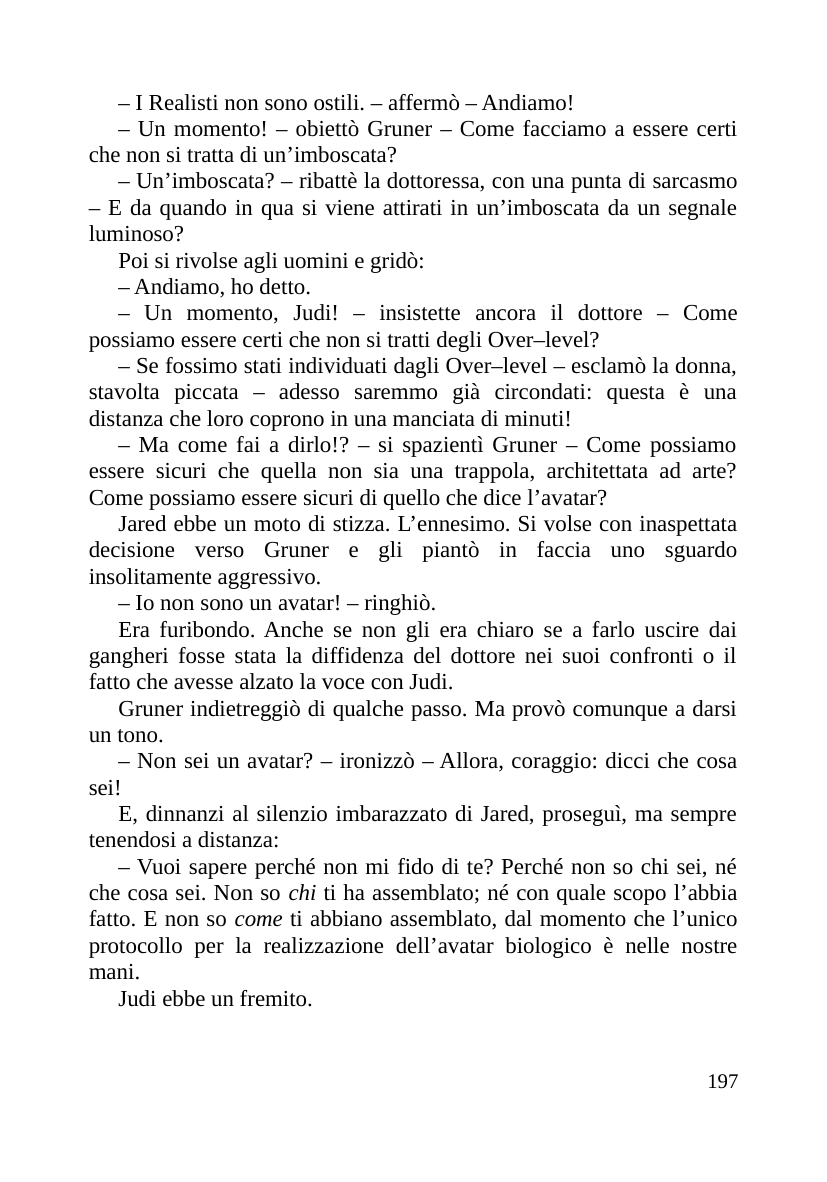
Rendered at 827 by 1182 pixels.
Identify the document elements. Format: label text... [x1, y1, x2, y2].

text – Un momento, Judi! – insistette ancora il dottore – Come possiamo essere certi che non si tratti degli Over–level? [88, 299, 738, 352]
text Gruner indietreggiò di qualche passo. Ma provò comunque a darsi un tono. [88, 695, 738, 747]
text Poi si rivolse agli uomini e gridò: [88, 247, 738, 273]
text – Ma come fai a dirlo!? – si spazientì Gruner – Come possiamo essere sicuri che quella non sia una trappola, architettata ad arte? Come possiamo essere sicuri di quello che dice l’avatar? [88, 431, 738, 510]
text – Un’imboscata? – ribattè la dottoressa, con una punta di sarcasmo – E da quando in qua si viene attirati in un’imboscata da un segnale luminoso? [88, 168, 738, 247]
text – Andiamo, ho detto. [88, 273, 738, 299]
text Jared ebbe un moto di stizza. L’ennesimo. Si volse con inaspettata decisione verso Gruner e gli piantò in faccia uno sguardo insolitamente aggressivo. [88, 510, 738, 589]
text Era furibondo. Anche se non gli era chiaro se a farlo uscire dai gangheri fosse stata la diffidenza del dottore nei suoi confronti o il fatto che avesse alzato la voce con Judi. [88, 616, 738, 695]
text – Non sei un avatar? – ironizzò – Allora, coraggio: dicci che cosa sei! [88, 747, 738, 800]
text – I Realisti non sono ostili. – affermò – Andiamo! [88, 88, 738, 115]
text Judi ebbe un fremito. [88, 984, 738, 1011]
text – Vuoi sapere perché non mi fido di te? Perché non so chi sei, né che cosa sei. Non so chi ti ha assemblato; né con quale scopo l’abbia fatto. E non so come ti abbiano assemblato, dal momento che l’unico protocollo per la realizzazione dell’avatar biologico è nelle nostre mani. [88, 853, 738, 984]
text – Se fossimo stati individuati dagli Over–level – esclamò la donna, stavolta piccata – adesso saremmo già circondati: questa è una distanza che loro coprono in una manciata di minuti! [88, 352, 738, 431]
text – Un momento! – obiettò Gruner – Come facciamo a essere certi che non si tratta di un’imboscata? [88, 115, 738, 168]
text E, dinnanzi al silenzio imbarazzato di Jared, proseguì, ma sempre tenendosi a distanza: [88, 800, 738, 853]
text – Io non sono un avatar! – ringhiò. [88, 589, 738, 616]
